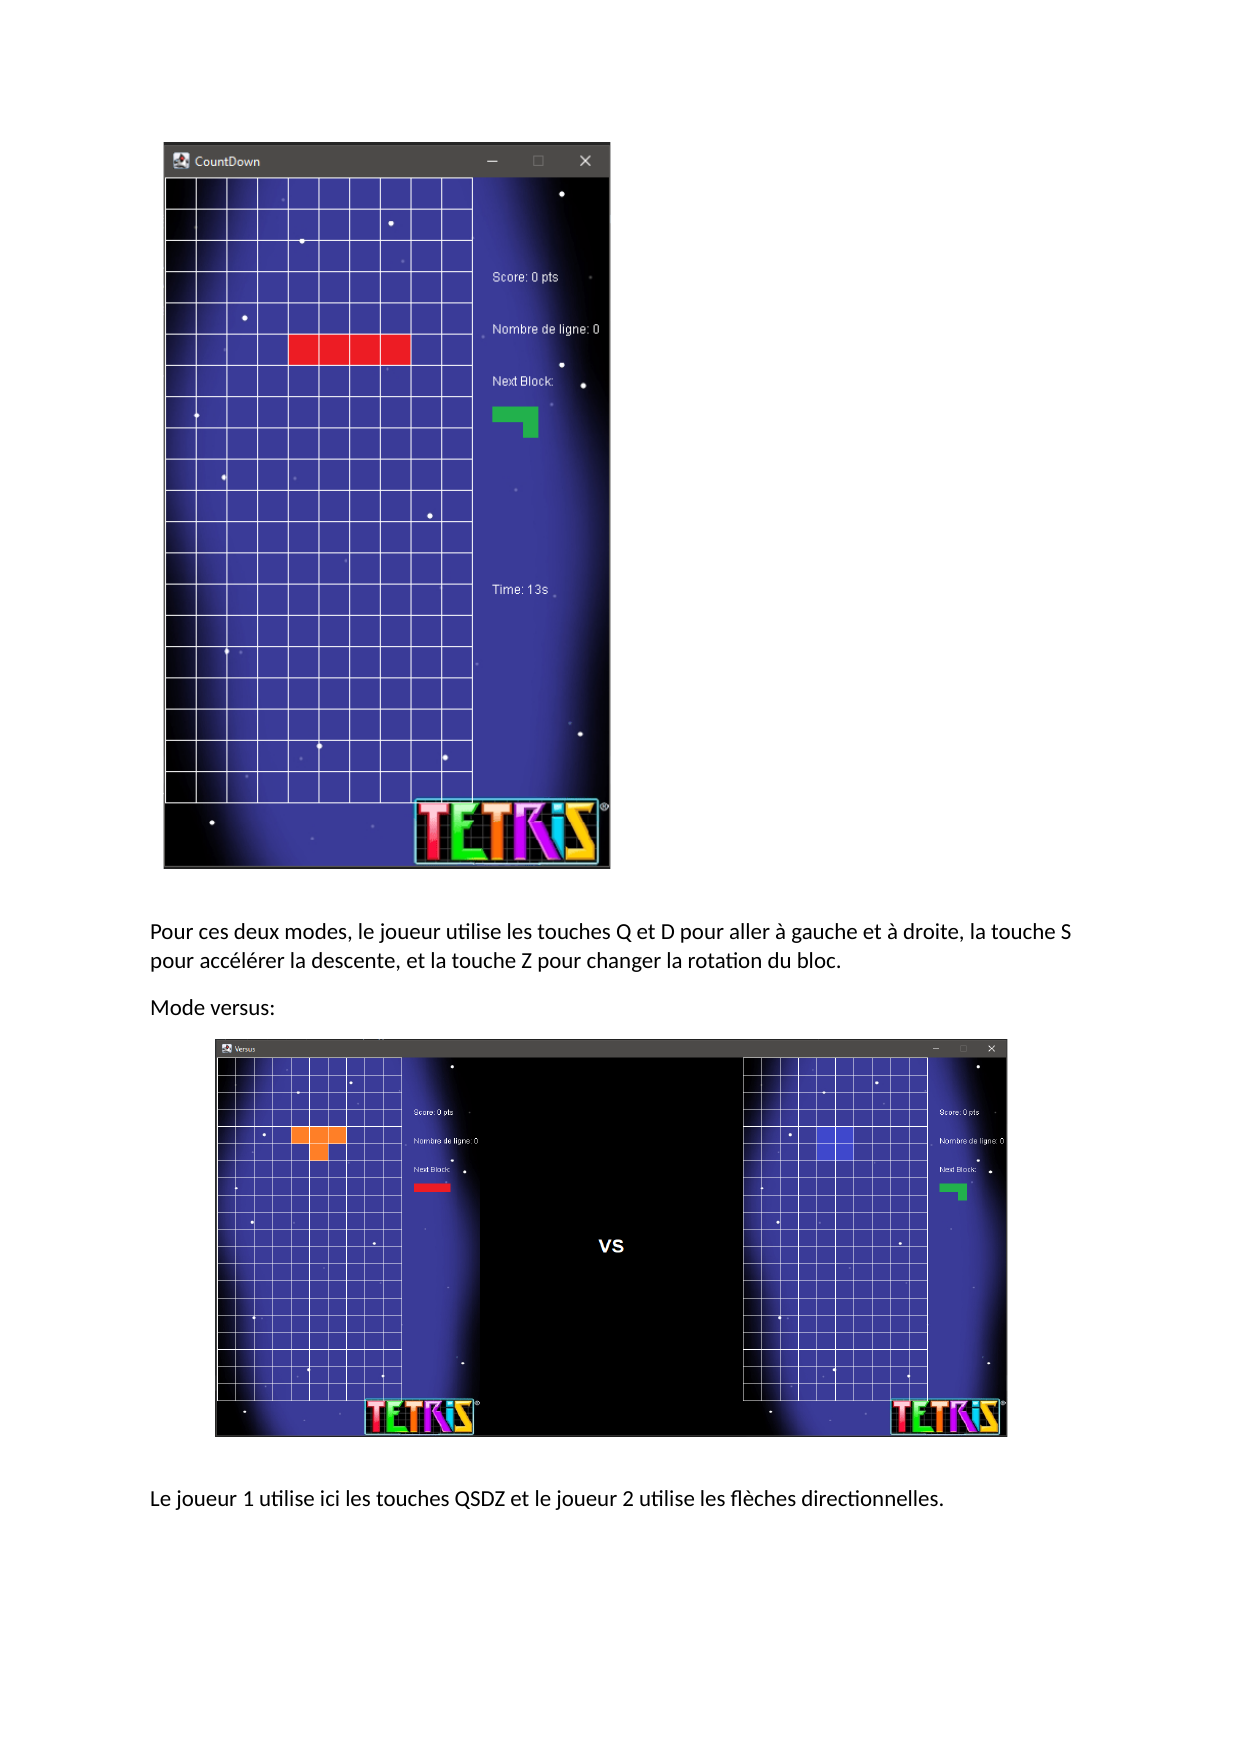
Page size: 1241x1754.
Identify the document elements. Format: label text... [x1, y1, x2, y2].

text Pour ces deux modes, le joueur utilise les touches Q et D pour aller à gauche et à droite, la touche S pour accélérer la descente, et la touche Z pour changer la rotation du bloc. [150, 917, 1090, 975]
text Le joueur 1 utilise ici les touches QSDZ et le joueur 2 utilise les flèches directionnelles. [150, 1484, 1090, 1512]
text Mode versus: [150, 993, 1090, 1021]
